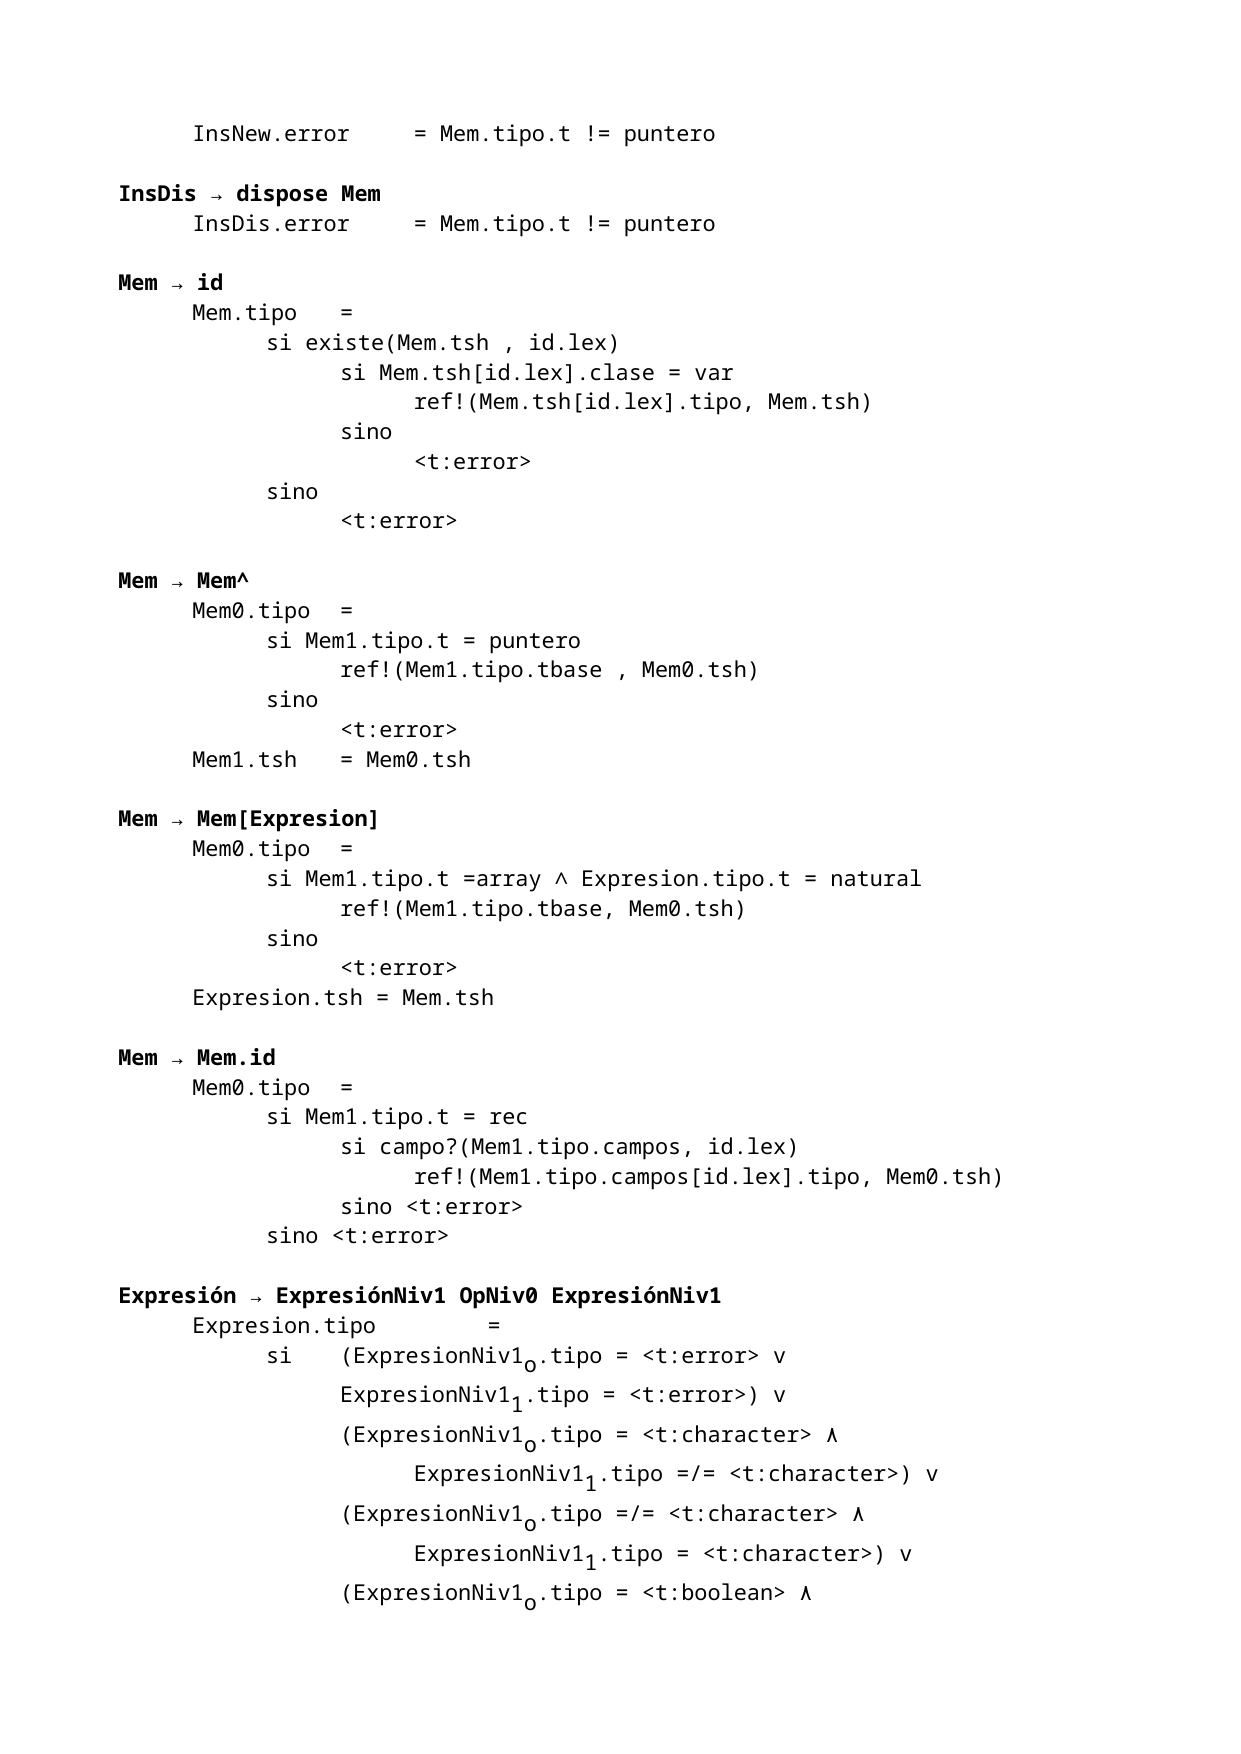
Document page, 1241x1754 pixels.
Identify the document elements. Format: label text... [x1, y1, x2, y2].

text ref!(Mem1.tipo.campos[id.lex].tipo, Mem0.tsh) [118, 1161, 1122, 1191]
text ExpresionNiv11.tipo =/= <t:character>) v [118, 1458, 1122, 1498]
text sino <t:error> [118, 1220, 1122, 1250]
text Mem0.tipo = [118, 595, 1122, 624]
text <t:error> [118, 952, 1122, 982]
text sino [118, 684, 1122, 714]
text ref!(Mem1.tipo.tbase, Mem0.tsh) [118, 893, 1122, 922]
text ExpresionNiv11.tipo = <t:error>) v (ExpresionNiv1o.tipo = <t:character> ٨ [118, 1379, 1122, 1458]
text si campo?(Mem1.tipo.campos, id.lex) [118, 1131, 1122, 1161]
text si Mem1.tipo.t = puntero [118, 624, 1122, 654]
text Mem → Mem.id [118, 1042, 1122, 1071]
text Mem0.tipo = [118, 833, 1122, 863]
text Expresion.tipo = [118, 1310, 1122, 1339]
text sino [118, 922, 1122, 952]
text si (ExpresionNiv1o.tipo = <t:error> v [118, 1339, 1122, 1379]
text (ExpresionNiv1o.tipo = <t:boolean> ٨ [118, 1577, 1122, 1617]
text si Mem1.tipo.t = rec [118, 1101, 1122, 1131]
text si Mem.tsh[id.lex].clase = var [118, 356, 1122, 386]
text ref!(Mem.tsh[id.lex].tipo, Mem.tsh) [118, 386, 1122, 416]
text <t:error> [118, 505, 1122, 535]
text si Mem1.tipo.t =array ∧ Expresion.tipo.t = natural [118, 863, 1122, 893]
text sino <t:error> [118, 1191, 1122, 1220]
text <t:error> [118, 714, 1122, 744]
text ref!(Mem1.tipo.tbase , Mem0.tsh) [118, 654, 1122, 684]
text Mem0.tipo = [118, 1071, 1122, 1101]
text Mem → id [118, 267, 1122, 297]
text Mem → Mem[Expresion] [118, 803, 1122, 833]
text InsDis.error = Mem.tipo.t != puntero [118, 207, 1122, 237]
text Mem → Mem^ [118, 565, 1122, 595]
text si existe(Mem.tsh , id.lex) [118, 327, 1122, 356]
text Expresión → ExpresiónNiv1 OpNiv0 ExpresiónNiv1 [118, 1280, 1122, 1310]
text Mem.tipo = [118, 297, 1122, 327]
text (ExpresionNiv1o.tipo =/= <t:character> ٨ ExpresionNiv11.tipo = <t:character>) v [118, 1498, 1122, 1577]
text sino [118, 416, 1122, 446]
text Mem1.tsh = Mem0.tsh [118, 744, 1122, 773]
text Expresion.tsh = Mem.tsh [118, 982, 1122, 1012]
text InsDis → dispose Mem [118, 178, 1122, 207]
text InsNew.error = Mem.tipo.t != puntero [118, 118, 1122, 148]
text sino [118, 476, 1122, 505]
text <t:error> [118, 446, 1122, 476]
